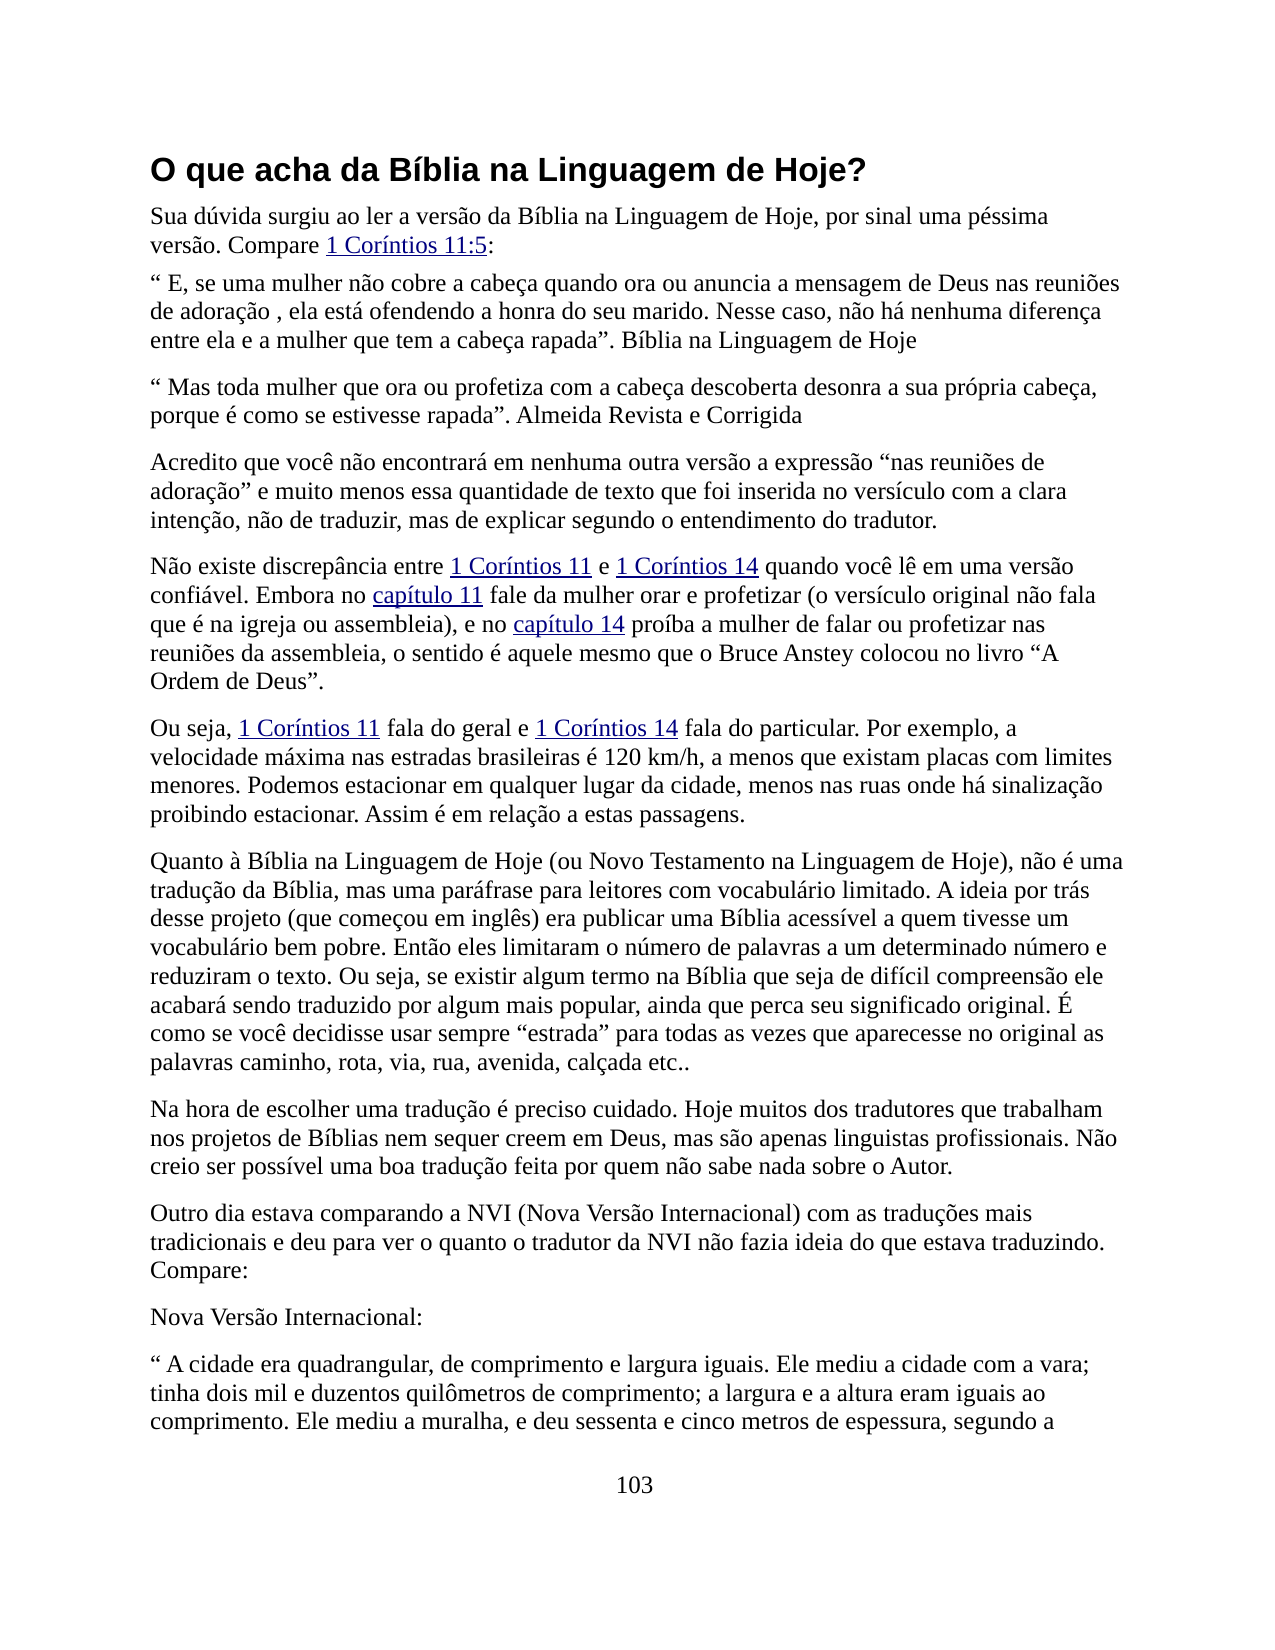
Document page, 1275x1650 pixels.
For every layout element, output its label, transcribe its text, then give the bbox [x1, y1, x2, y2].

text “ Mas toda mulher que ora ou profetiza com a cabeça descoberta desonra a sua própria cabeça, porque é como se estivesse rapada”. Almeida Revista e Corrigida [150, 372, 1125, 429]
text “ E, se uma mulher não cobre a cabeça quando ora ou anuncia a mensagem de Deus nas reuniões de adoração , ela está ofendendo a honra do seu marido. Nesse caso, não há nenhuma diferença entre ela e a mulher que tem a cabeça rapada”. Bíblia na Linguagem de Hoje [150, 268, 1125, 354]
text Ou seja, 1 Coríntios 11 fala do geral e 1 Coríntios 14 fala do particular. Por exemplo, a velocidade máxima nas estradas brasileiras é 120 km/h, a menos que existam placas com limites menores. Podemos estacionar em qualquer lugar da cidade, menos nas ruas onde há sinalização proibindo estacionar. Assim é em relação a estas passagens. [150, 713, 1125, 828]
text Na hora de escolher uma tradução é preciso cuidado. Hoje muitos dos tradutores que trabalham nos projetos de Bíblias nem sequer creem em Deus, mas são apenas linguistas profissionais. Não creio ser possível uma boa tradução feita por quem não sabe nada sobre o Autor. [150, 1094, 1125, 1180]
text Quanto à Bíblia na Linguagem de Hoje (ou Novo Testamento na Linguagem de Hoje), não é uma tradução da Bíblia, mas uma paráfrase para leitores com vocabulário limitado. A ideia por trás desse projeto (que começou em inglês) era publicar uma Bíblia acessível a quem tivesse um vocabulário bem pobre. Então eles limitaram o número de palavras a um determinado número e reduziram o texto. Ou seja, se existir algum termo na Bíblia que seja de difícil compreensão ele acabará sendo traduzido por algum mais popular, ainda que perca seu significado original. É como se você decidisse usar sempre “estrada” para todas as vezes que aparecesse no original as palavras caminho, rota, via, rua, avenida, calçada etc.. [150, 846, 1125, 1076]
text Acredito que você não encontrará em nenhuma outra versão a expressão “nas reuniões de adoração” e muito menos essa quantidade de texto que foi inserida no versículo com a clara intenção, não de traduzir, mas de explicar segundo o entendimento do tradutor. [150, 447, 1125, 533]
text Nova Versão Internacional: [150, 1302, 1125, 1331]
subtitle O que acha da Bíblia na Linguagem de Hoje? [150, 150, 1125, 189]
text “ A cidade era quadrangular, de comprimento e largura iguais. Ele mediu a cidade com a vara; tinha dois mil e duzentos quilômetros de comprimento; a largura e a altura eram iguais ao comprimento. Ele mediu a muralha, e deu sessenta e cinco metros de espessura, segundo a [150, 1349, 1125, 1435]
text Outro dia estava comparando a NVI (Nova Versão Internacional) com as traduções mais tradicionais e deu para ver o quanto o tradutor da NVI não fazia ideia do que estava traduzindo. Compare: [150, 1198, 1125, 1284]
text Não existe discrepância entre 1 Coríntios 11 e 1 Coríntios 14 quando você lê em uma versão confiável. Embora no capítulo 11 fale da mulher orar e profetizar (o versículo original não fala que é na igreja ou assembleia), e no capítulo 14 proíba a mulher de falar ou profetizar nas reuniões da assembleia, o sentido é aquele mesmo que o Bruce Anstey colocou no livro “A Ordem de Deus”. [150, 551, 1125, 695]
text Sua dúvida surgiu ao ler a versão da Bíblia na Linguagem de Hoje, por sinal uma péssima versão. Compare 1 Coríntios 11:5: [150, 201, 1125, 259]
